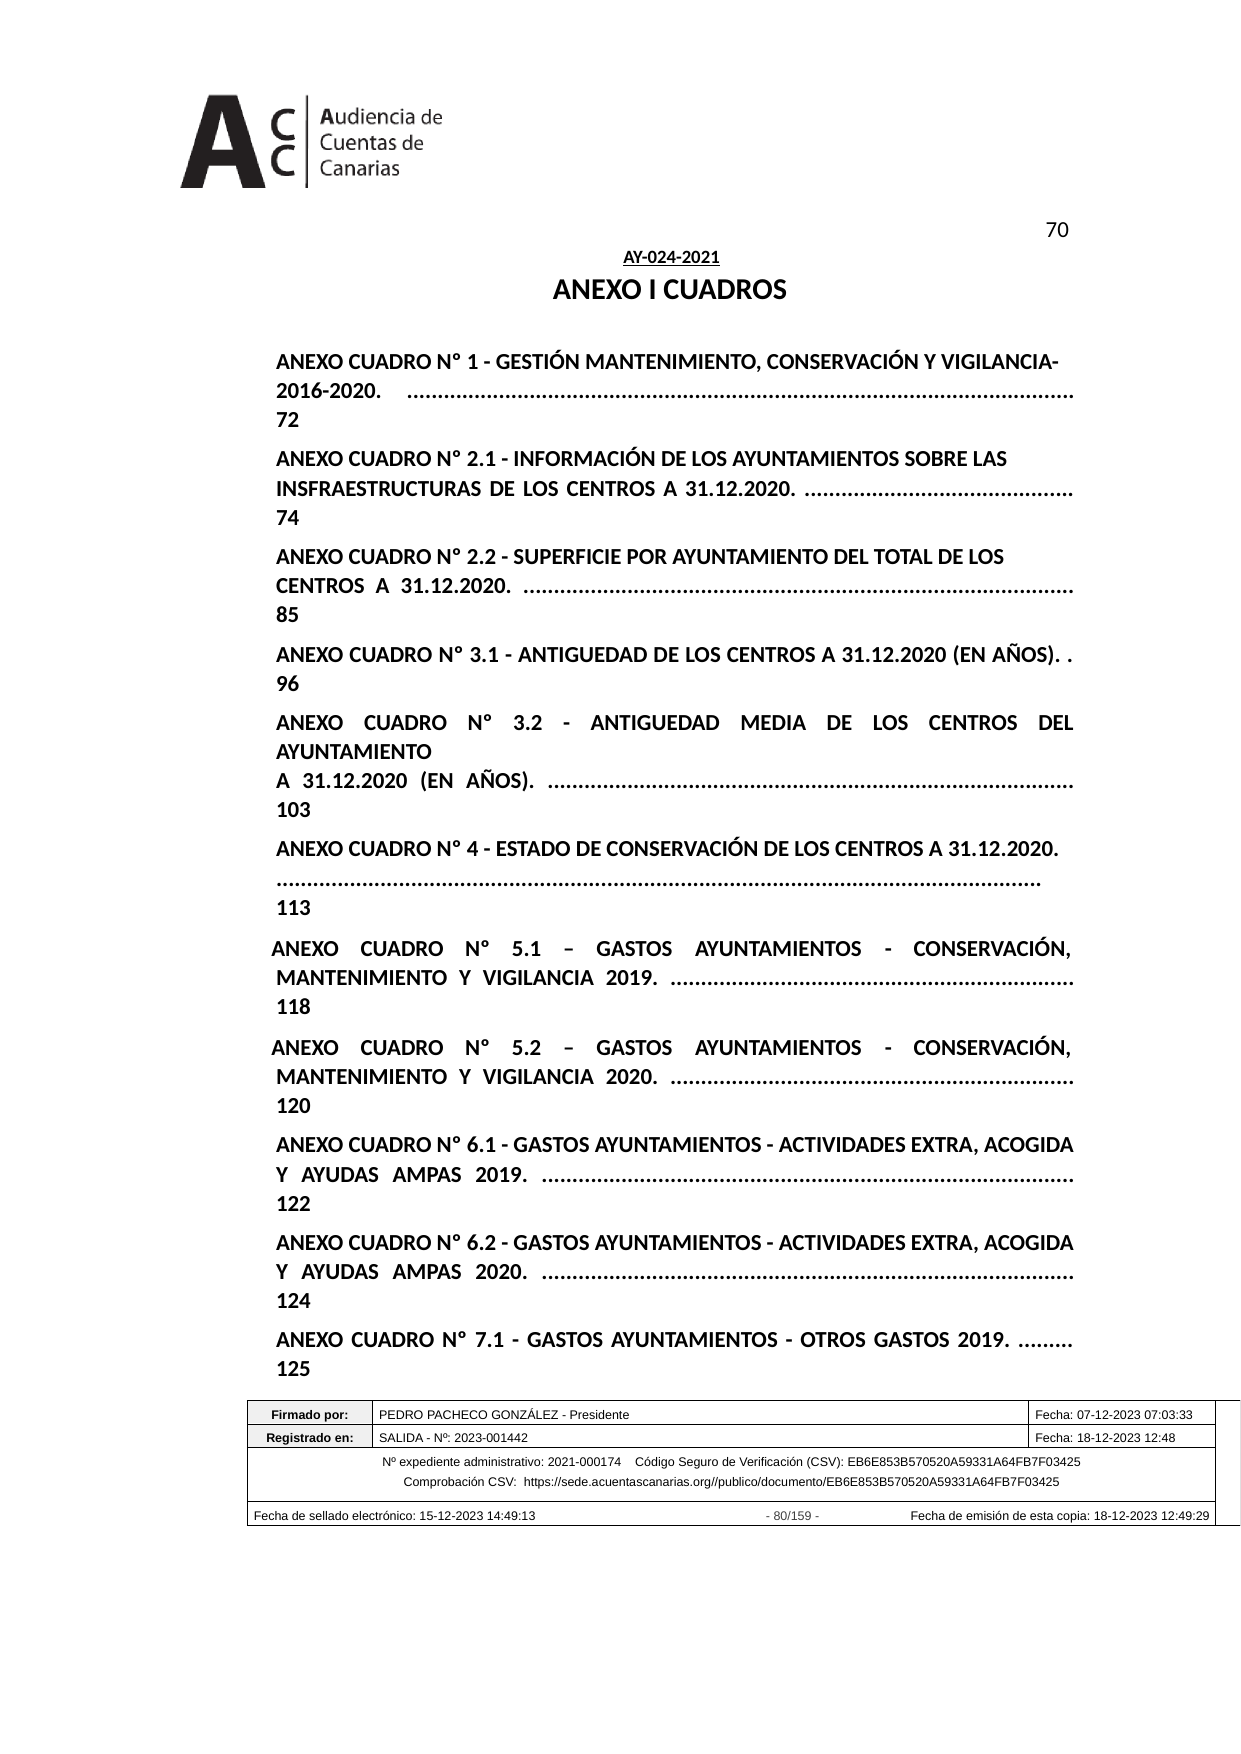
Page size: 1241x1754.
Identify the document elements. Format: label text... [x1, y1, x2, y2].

text ANEXO CUADRO Nº 7.1 - GASTOS AYUNTAMIENTOS - OTROS GASTOS 2019. ......... 125 [276, 1326, 1074, 1383]
text ANEXO CUADRO Nº 3.2 - ANTIGUEDAD MEDIA DE LOS CENTROS DEL AYUNTAMIENTO [276, 708, 1074, 765]
text 70 [247, 216, 1074, 243]
text ANEXO I CUADROS [247, 270, 1099, 307]
text 2016-2020. ............................................................................................................. 72 [276, 376, 1074, 433]
text Y AYUDAS AMPAS 2019. ....................................................................................... 122 [276, 1160, 1074, 1217]
text ANEXO CUADRO Nº 3.1 - ANTIGUEDAD DE LOS CENTROS A 31.12.2020 (EN AÑOS). . 96 [276, 640, 1074, 697]
text MANTENIMIENTO Y VIGILANCIA 2020. .................................................................. 120 [276, 1062, 1074, 1119]
text ............................................................................................................................. 113 [276, 864, 1074, 921]
text ANEXO CUADRO Nº 4 - ESTADO DE CONSERVACIÓN DE LOS CENTROS A 31.12.2020. [276, 834, 1074, 863]
text Y AYUDAS AMPAS 2020. ....................................................................................... 124 [276, 1257, 1074, 1314]
text INSFRAESTRUCTURAS DE LOS CENTROS A 31.12.2020. ............................................ 74 [276, 474, 1074, 531]
text ANEXO CUADRO Nº 6.2 - GASTOS AYUNTAMIENTOS - ACTIVIDADES EXTRA, ACOGIDA [276, 1228, 1074, 1256]
text AY-024-2021 [623, 245, 1100, 268]
text ANEXO CUADRO Nº 5.1 – GASTOS AYUNTAMIENTOS - CONSERVACIÓN, [247, 934, 1100, 962]
text A 31.12.2020 (EN AÑOS). ...................................................................................... 103 [276, 766, 1074, 823]
text ANEXO CUADRO Nº 1 - GESTIÓN MANTENIMIENTO, CONSERVACIÓN Y VIGILANCIA- [276, 347, 1074, 375]
text ANEXO CUADRO Nº 6.1 - GASTOS AYUNTAMIENTOS - ACTIVIDADES EXTRA, ACOGIDA [276, 1130, 1074, 1158]
text ANEXO CUADRO Nº 5.2 – GASTOS AYUNTAMIENTOS - CONSERVACIÓN, [247, 1033, 1100, 1061]
text ANEXO CUADRO Nº 2.2 - SUPERFICIE POR AYUNTAMIENTO DEL TOTAL DE LOS [276, 542, 1074, 570]
text CENTROS A 31.12.2020. .......................................................................................... 85 [276, 571, 1074, 628]
text ANEXO CUADRO Nº 2.1 - INFORMACIÓN DE LOS AYUNTAMIENTOS SOBRE LAS [276, 444, 1074, 472]
text MANTENIMIENTO Y VIGILANCIA 2019. .................................................................. 118 [276, 963, 1074, 1020]
